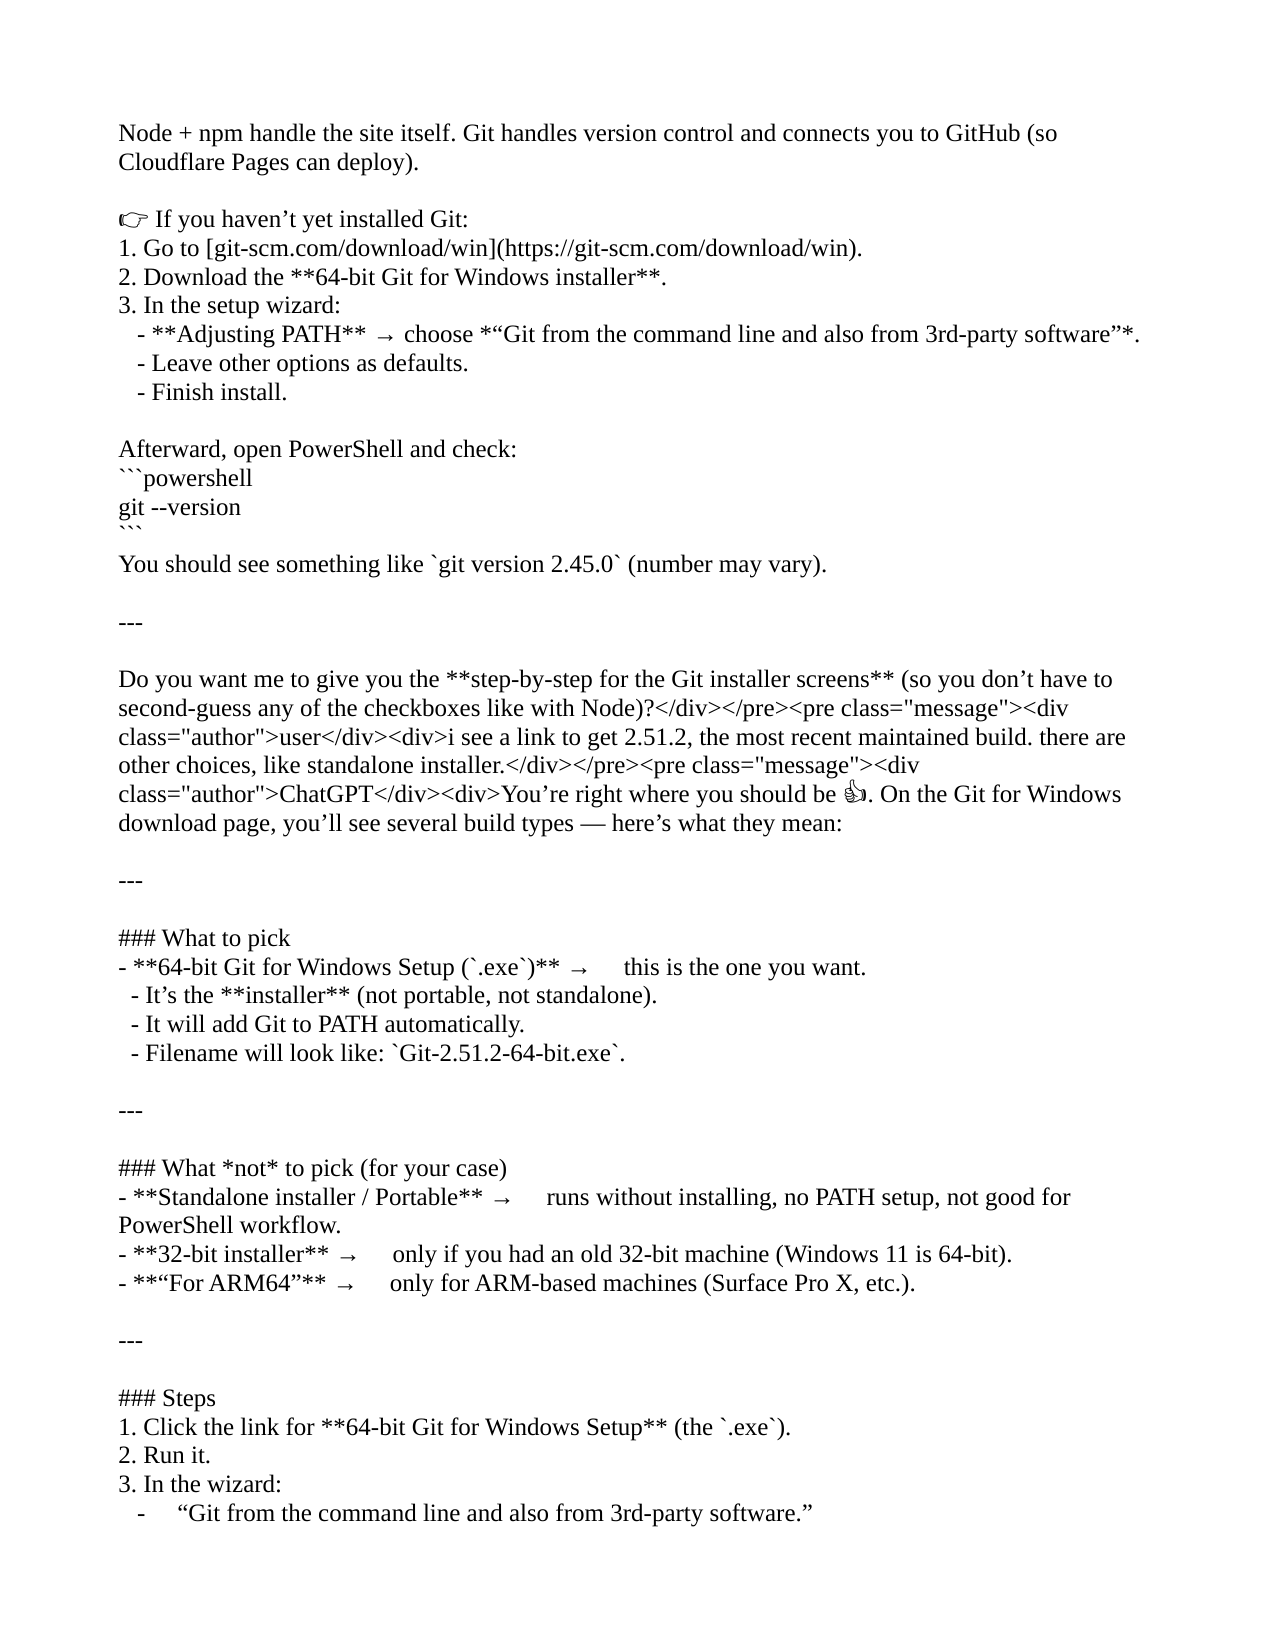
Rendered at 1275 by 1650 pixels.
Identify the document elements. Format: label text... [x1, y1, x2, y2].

text - **64-bit Git for Windows Setup (`.exe`)** → ✅ this is the one you want. [118, 952, 1157, 981]
text Do you want me to give you the **step-by-step for the Git installer screens** (so you don’t have to second-guess any of the checkboxes like with Node)?</div></pre><pre class="message"><div class="author">user</div><div>i see a link to get 2.51.2, the most recent maintained build. there are other choices, like standalone installer.</div></pre><pre class="message"><div class="author">ChatGPT</div><div>You’re right where you should be 👍. On the Git for Windows download page, you’ll see several build types — here’s what they mean: [118, 664, 1157, 837]
text 1. Click the link for **64-bit Git for Windows Setup** (the `.exe`). [118, 1412, 1157, 1441]
text 👉 If you haven’t yet installed Git: [118, 204, 1157, 233]
text Node + npm handle the site itself. Git handles version control and connects you to GitHub (so Cloudflare Pages can deploy). [118, 118, 1157, 176]
text 2. Run it. [118, 1441, 1157, 1469]
text - **32-bit installer** → ❌ only if you had an old 32-bit machine (Windows 11 is 64-bit). [118, 1239, 1157, 1268]
text --- [118, 866, 1157, 894]
text 2. Download the **64-bit Git for Windows installer**. [118, 262, 1157, 291]
text - **Adjusting PATH** → choose *“Git from the command line and also from 3rd-party software”*. [118, 319, 1157, 348]
text Afterward, open PowerShell and check: [118, 434, 1157, 463]
text 3. In the setup wizard: [118, 291, 1157, 319]
text - It’s the **installer** (not portable, not standalone). [118, 981, 1157, 1009]
text - Leave other options as defaults. [118, 348, 1157, 377]
text You should see something like `git version 2.45.0` (number may vary). [118, 549, 1157, 578]
text --- [118, 1326, 1157, 1354]
text 3. In the wizard: [118, 1469, 1157, 1498]
text - ✅ “Git from the command line and also from 3rd-party software.” [118, 1498, 1157, 1527]
text git --version [118, 492, 1157, 521]
text - It will add Git to PATH automatically. [118, 1009, 1157, 1038]
text - **Standalone installer / Portable** → ❌ runs without installing, no PATH setup, not good for PowerShell workflow. [118, 1182, 1157, 1239]
text ``` [118, 521, 1157, 549]
text - Finish install. [118, 377, 1157, 406]
text ### What to pick [118, 923, 1157, 952]
text - Filename will look like: `Git-2.51.2-64-bit.exe`. [118, 1038, 1157, 1067]
text 1. Go to [git-scm.com/download/win](https://git-scm.com/download/win). [118, 233, 1157, 262]
text ### What *not* to pick (for your case) [118, 1153, 1157, 1182]
text --- [118, 1096, 1157, 1124]
text - **“For ARM64”** → ❌ only for ARM-based machines (Surface Pro X, etc.). [118, 1268, 1157, 1297]
text --- [118, 607, 1157, 636]
text ```powershell [118, 463, 1157, 492]
text ### Steps [118, 1383, 1157, 1412]
